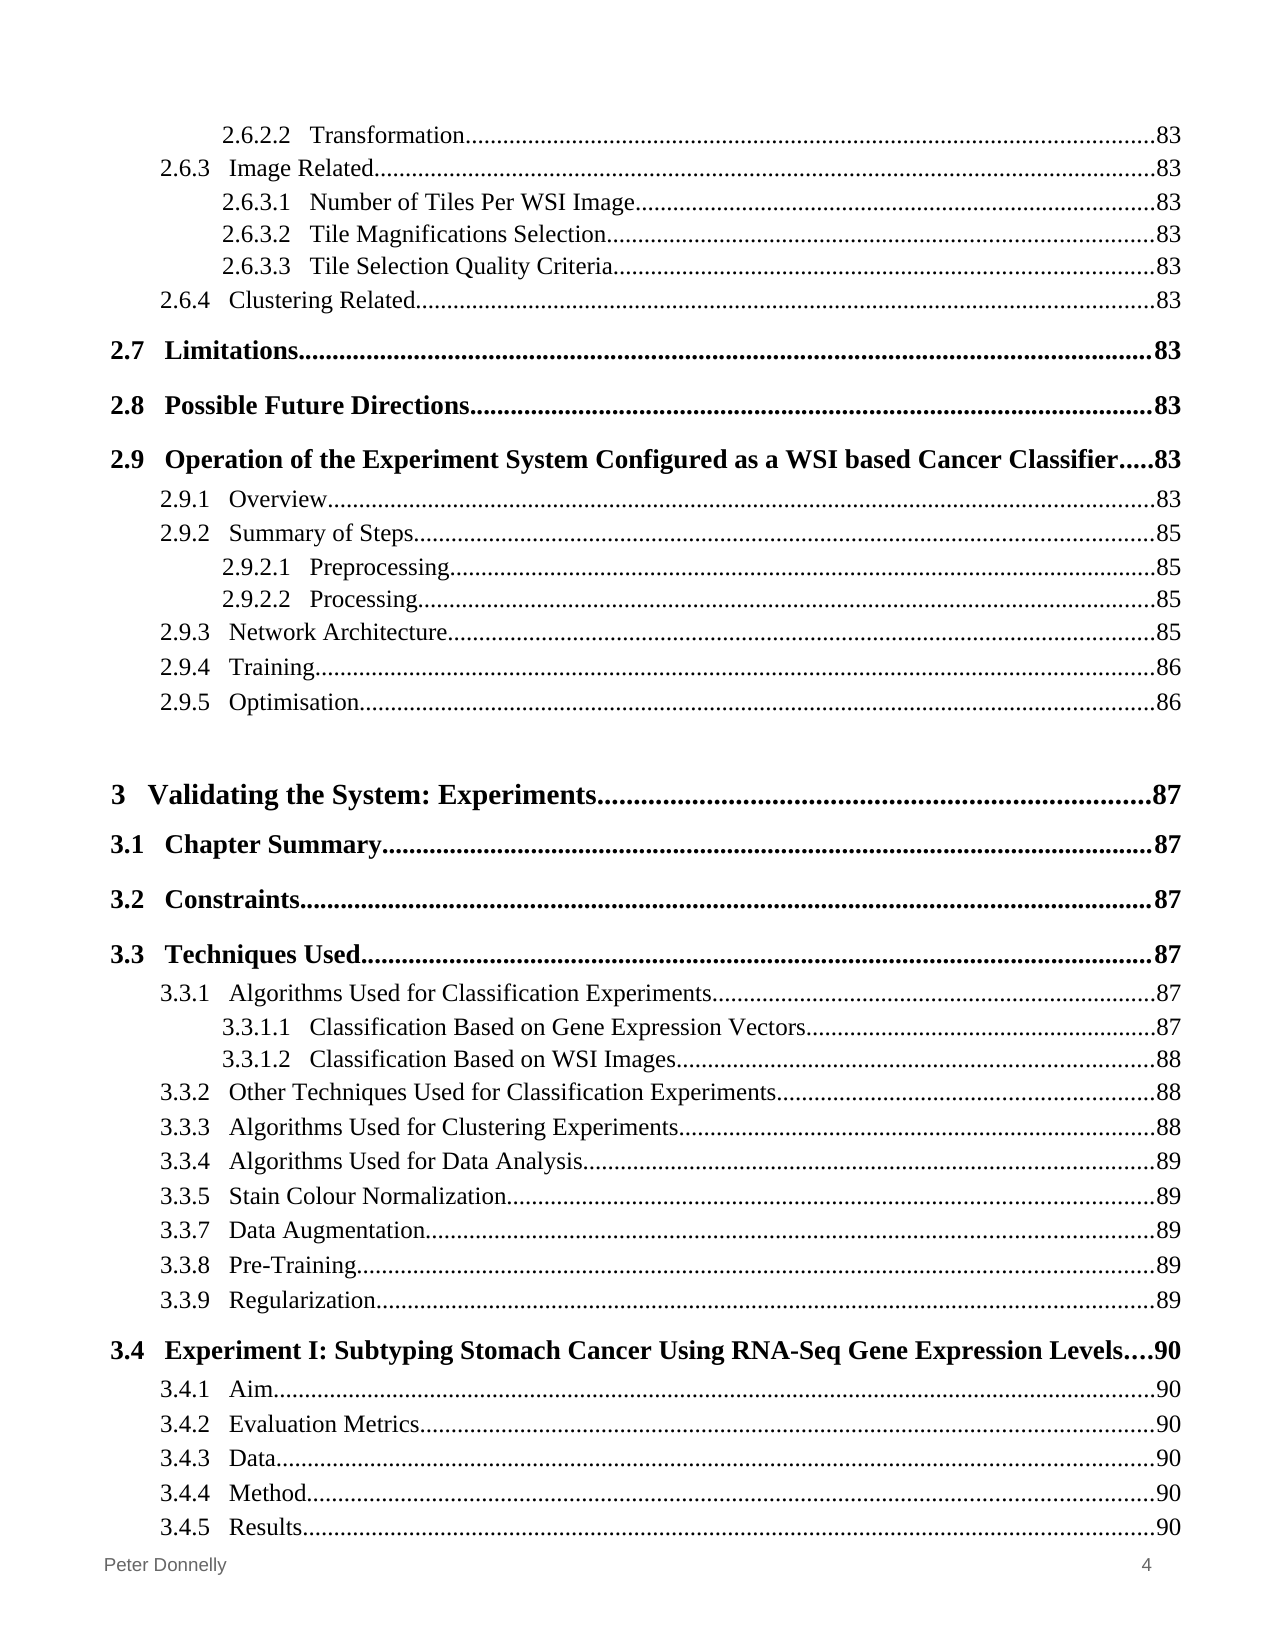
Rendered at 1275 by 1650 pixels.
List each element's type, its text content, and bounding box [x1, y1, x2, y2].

text 3.3.7 Data Augmentation 89 [154, 1216, 1181, 1244]
text 3.4.4 Method 90 [154, 1478, 1181, 1507]
text 2.6.2.2 Transformation 83 [216, 120, 1181, 148]
text 2.9.5 Optimisation 86 [154, 687, 1181, 715]
text 3.3.1 Algorithms Used for Classification Experiments 87 [154, 978, 1181, 1007]
text 3.3.3 Algorithms Used for Clustering Experiments 88 [154, 1112, 1181, 1141]
text 3 Validating the System: Experiments 87 [103, 777, 1181, 811]
text 2.6.3.1 Number of Tiles Per WSI Image 83 [216, 187, 1181, 215]
text 3.4.3 Data 90 [154, 1443, 1181, 1472]
text 3.4 Experiment I: Subtyping Stomach Cancer Using RNA-Seq Gene Expression Levels 90 [103, 1334, 1181, 1365]
text 2.6.3 Image Related 83 [154, 153, 1181, 182]
text 2.9.1 Overview 83 [154, 484, 1181, 512]
text 3.4.2 Evaluation Metrics 90 [154, 1409, 1181, 1437]
text 3.3.5 Stain Colour Normalization 89 [154, 1181, 1181, 1210]
text 3.3.1.2 Classification Based on WSI Images 88 [216, 1044, 1181, 1073]
text 2.6.4 Clustering Related 83 [154, 285, 1181, 313]
text 3.3.1.1 Classification Based on Gene Expression Vectors 87 [216, 1012, 1181, 1040]
text 2.6.3.3 Tile Selection Quality Criteria 83 [216, 251, 1181, 280]
text 2.6.3.2 Tile Magnifications Selection 83 [216, 219, 1181, 248]
text 2.7 Limitations 83 [103, 334, 1181, 365]
text 3.4.5 Results 90 [154, 1512, 1181, 1541]
text 3.3.9 Regularization 89 [154, 1285, 1181, 1313]
text 2.9.4 Training 86 [154, 652, 1181, 681]
text 3.3.4 Algorithms Used for Data Analysis 89 [154, 1146, 1181, 1175]
text 3.2 Constraints 87 [103, 883, 1181, 914]
text 2.8 Possible Future Directions 83 [103, 389, 1181, 420]
text 3.3.8 Pre-Training 89 [154, 1250, 1181, 1279]
text 2.9.2.2 Processing 85 [216, 584, 1181, 613]
text 3.4.1 Aim 90 [154, 1374, 1181, 1403]
text 2.9.3 Network Architecture 85 [154, 617, 1181, 646]
text 3.1 Chapter Summary 87 [103, 828, 1181, 860]
text 3.3.2 Other Techniques Used for Classification Experiments 88 [154, 1077, 1181, 1106]
text 2.9 Operation of the Experiment System Configured as a WSI based Cancer Classifier 83 [103, 444, 1181, 475]
text 3.3 Techniques Used 87 [103, 938, 1181, 969]
text 2.9.2 Summary of Steps 85 [154, 518, 1181, 547]
text 2.9.2.1 Preprocessing 85 [216, 552, 1181, 580]
